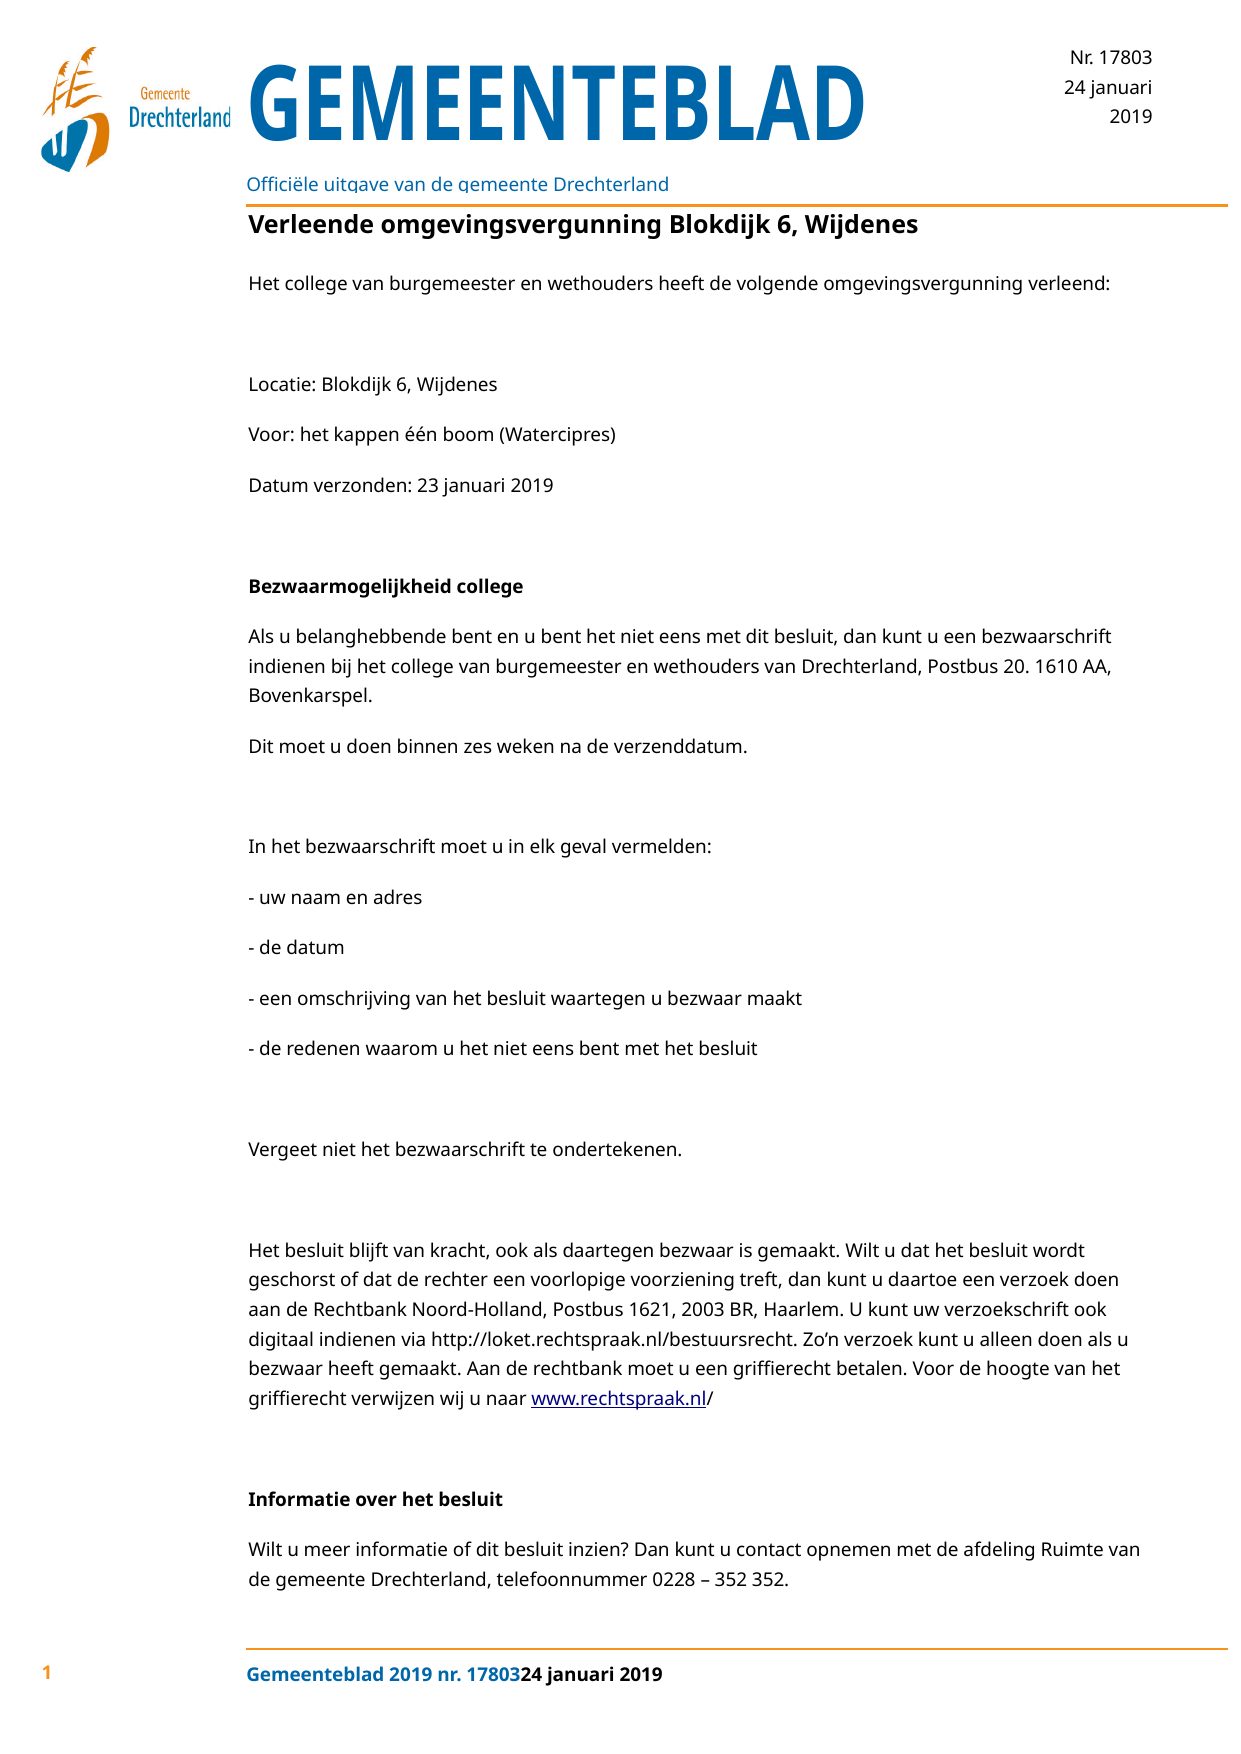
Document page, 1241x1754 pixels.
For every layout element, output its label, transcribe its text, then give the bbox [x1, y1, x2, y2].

text - een omschrijving van het besluit waartegen u bezwaar maakt [248, 985, 1152, 1011]
text Wilt u meer informatie of dit besluit inzien? Dan kunt u contact opnemen met de afdeling Ruimte van de gemeente Drechterland, telefoonnummer 0228 – 352 352. [248, 1536, 1152, 1591]
text Voor: het kappen één boom (Watercipres) [248, 422, 1152, 447]
text Het college van burgemeester en wethouders heeft de volgende omgevingsvergunning verleend: [248, 270, 1152, 296]
picture [41, 158, 64, 172]
text - de datum [248, 934, 1152, 960]
text Verleende omgevingsvergunning Blokdijk 6, Wijdenes [248, 207, 1152, 241]
text Vergeet niet het bezwaarschrift te ondertekenen. [248, 1136, 1152, 1162]
text Informatie over het besluit [248, 1486, 1152, 1511]
picture [226, 115, 231, 124]
text Bezwaarmogelijkheid college [248, 573, 1152, 598]
text Als u belanghebbende bent en u bent het niet eens met dit besluit, dan kunt u een bezwaarschrift indienen bij het college van burgemeester en wethouders van Drechterland, Postbus 20. 1610 AA, Bovenkarspel. [248, 623, 1152, 708]
text Locatie: Blokdijk 6, Wijdenes [248, 371, 1152, 397]
picture [41, 47, 231, 172]
text - uw naam en adres [248, 884, 1152, 910]
text Datum verzonden: 23 januari 2019 [248, 472, 1152, 498]
text Het besluit blijft van kracht, ook als daartegen bezwaar is gemaakt. Wilt u dat het besluit wordt geschorst of dat de rechter een voorlopige voorziening treft, dan kunt u daartoe een verzoek doen aan de Rechtbank Noord-Holland, Postbus 1621, 2003 BR, Haarlem. U kunt uw verzoekschrift ook digitaal indienen via http://loket.rechtspraak.nl/bestuursrecht. Zo’n verzoek kunt u alleen doen als u bezwaar heeft gemaakt. Aan de rechtbank moet u een griffierecht betalen. Voor de hoogte van het griffierecht verwijzen wij u naar www.rechtspraak.nl/ [248, 1237, 1152, 1411]
text Dit moet u doen binnen zes weken na de verzenddatum. [248, 733, 1152, 758]
text In het bezwaarschrift moet u in elk geval vermelden: [248, 834, 1152, 859]
text - de redenen waarom u het niet eens bent met het besluit [248, 1035, 1152, 1061]
